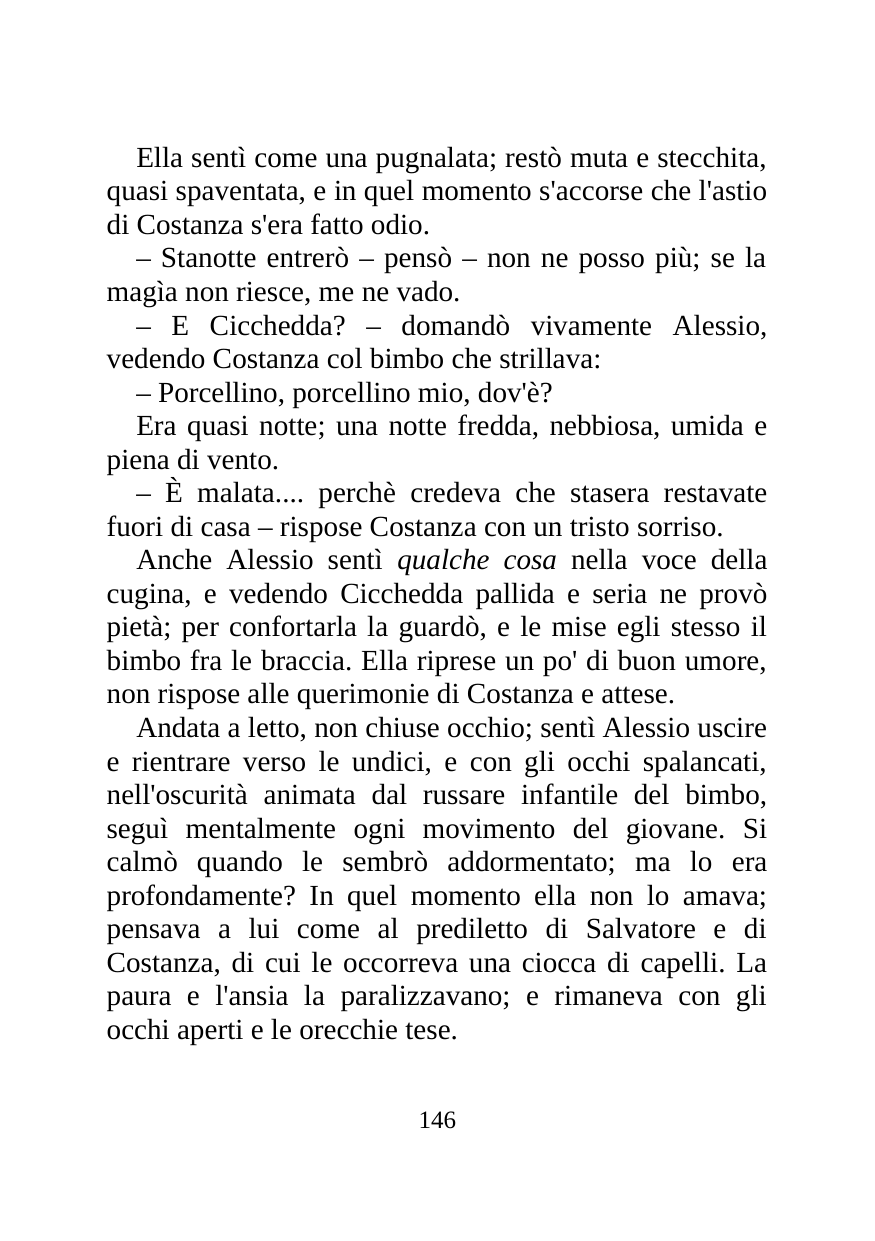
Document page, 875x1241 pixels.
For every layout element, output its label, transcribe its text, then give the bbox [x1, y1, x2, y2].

text Ella sentì come una pugnalata; restò muta e stecchita, quasi spaventata, e in quel momento s'accorse che l'astio di Costanza s'era fatto odio. [106, 140, 768, 241]
text Anche Alessio sentì qualche cosa nella voce della cugina, e vedendo Cicchedda pallida e seria ne provò pietà; per confortarla la guardò, e le mise egli stesso il bimbo fra le braccia. Ella riprese un po' di buon umore, non rispose alle querimonie di Costanza e attese. [106, 542, 768, 710]
text – È malata.... perchè credeva che stasera restavate fuori di casa – rispose Costanza con un tristo sorriso. [106, 475, 768, 542]
text Andata a letto, non chiuse occhio; sentì Alessio uscire e rientrare verso le undici, e con gli occhi spalancati, nell'oscurità animata dal russare infantile del bimbo, seguì mentalmente ogni movimento del giovane. Si calmò quando le sembrò addormentato; ma lo era profondamente? In quel momento ella non lo amava; pensava a lui come al prediletto di Salvatore e di Costanza, di cui le occorreva una ciocca di capelli. La paura e l'ansia la paralizzavano; e rimaneva con gli occhi aperti e le orecchie tese. [106, 710, 768, 1046]
text – Stanotte entrerò – pensò – non ne posso più; se la magìa non riesce, me ne vado. [106, 241, 768, 308]
text – E Cicchedda? – domandò vivamente Alessio, vedendo Costanza col bimbo che strillava: [106, 308, 768, 375]
text Era quasi notte; una notte fredda, nebbiosa, umida e piena di vento. [106, 408, 768, 475]
text – Porcellino, porcellino mio, dov'è? [106, 375, 768, 408]
